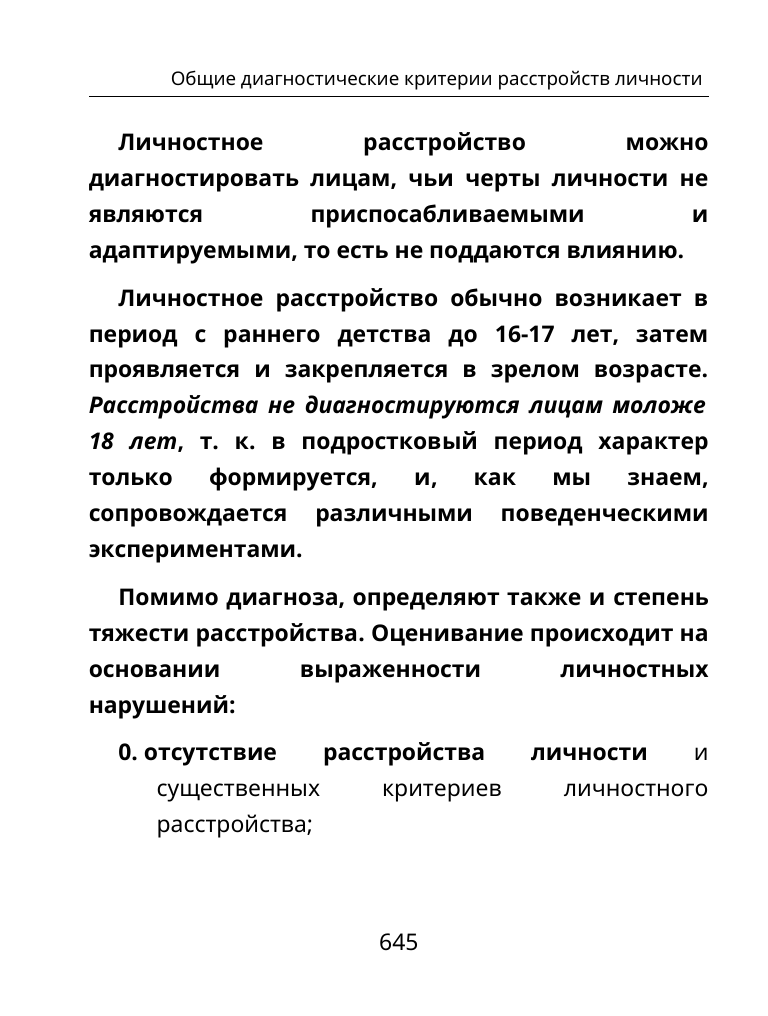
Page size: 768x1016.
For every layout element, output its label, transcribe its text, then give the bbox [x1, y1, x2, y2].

text Личностное расстройство обычно возникает в период с раннего детства до 16-17 лет, затем проявляется и закрепляется в зрелом возрасте. Расстройства не диагностируются лицам моложе 18 лет, т. к. в подростковый период характер только формируется, и, как мы знаем, сопровождается различными поведенческими экспериментами. [88, 282, 709, 564]
list отсутствие расстройства личности и существенных критериев личностного расстройства; [118, 736, 709, 839]
text Личностное расстройство можно диагностировать лицам, чьи черты личности не являются приспосабливаемыми и адаптируемыми, то есть не поддаются влиянию. [88, 126, 709, 265]
text Помимо диагноза, определяют также и степень тяжести расстройства. Оценивание происходит на основании выраженности личностных нарушений: [88, 581, 709, 720]
